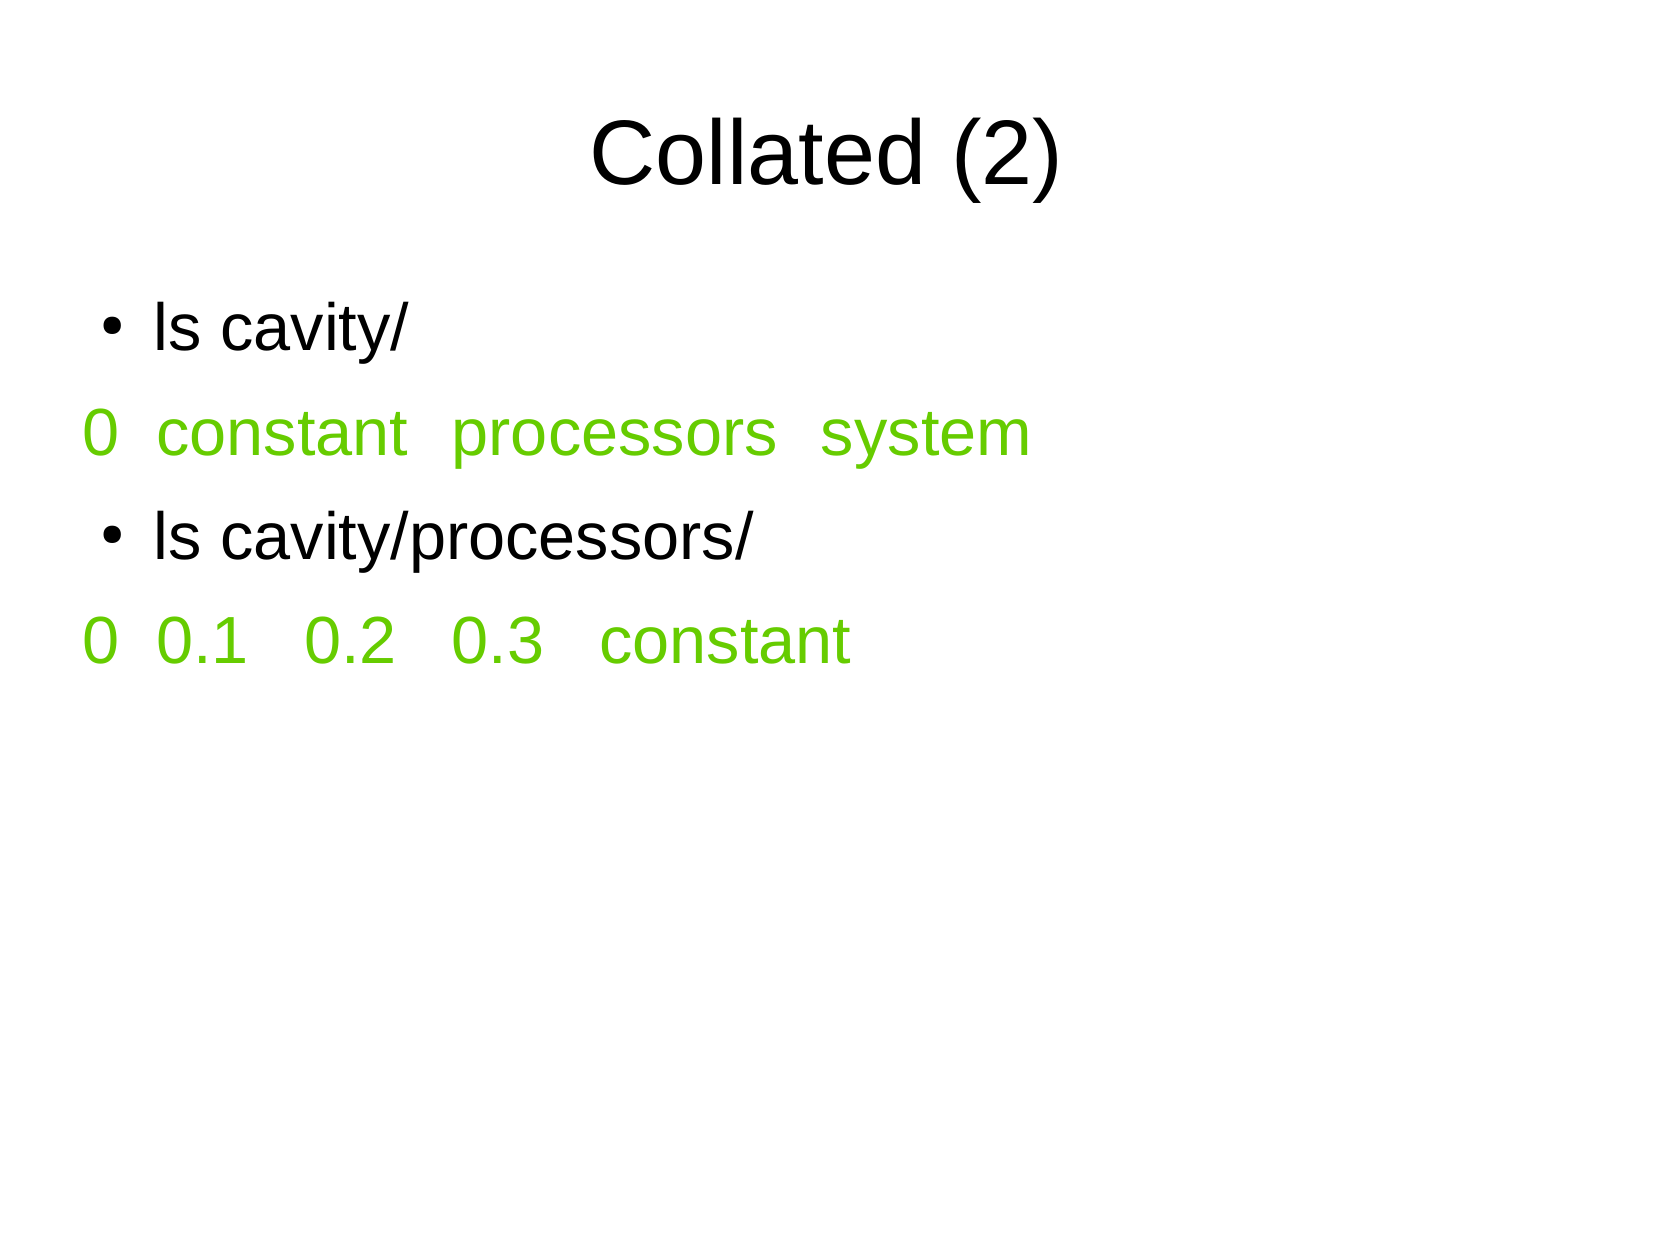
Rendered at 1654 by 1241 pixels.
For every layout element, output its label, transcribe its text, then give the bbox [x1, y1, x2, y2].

title Collated (2) [82, 49, 1571, 257]
list ls cavity/ 0 constant processors system ls cavity/processors/ 0 0.1 0.2 0.3 constant [82, 290, 1571, 1010]
